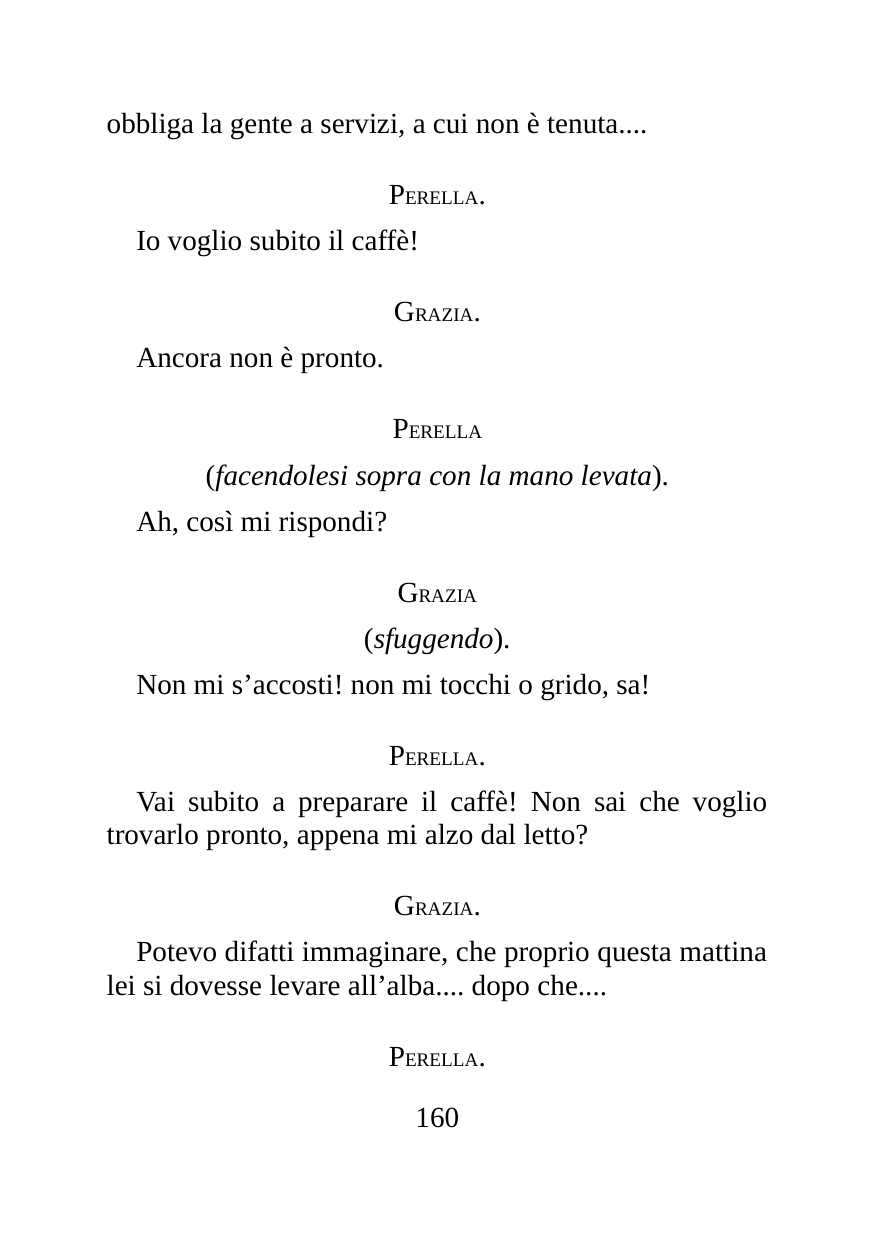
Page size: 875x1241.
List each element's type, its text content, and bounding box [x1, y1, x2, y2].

text Perella. [106, 177, 768, 211]
text Ah, così mi rispondi? [106, 504, 768, 537]
text Perella [106, 412, 768, 445]
text Non mi s’accosti! non mi tocchi o grido, sa! [106, 667, 768, 700]
text Ancora non è pronto. [106, 341, 768, 374]
text Grazia [106, 575, 768, 608]
text obbliga la gente a servizi, a cui non è tenuta.... [106, 106, 768, 140]
text Grazia. [106, 294, 768, 328]
text Grazia. [106, 888, 768, 922]
text Potevo difatti immaginare, che proprio questa mattina lei si dovesse levare all’alba.... dopo che.... [106, 934, 768, 1002]
text Perella. [106, 1039, 768, 1073]
text Vai subito a preparare il caffè! Non sai che voglio trovarlo pronto, appena mi alzo dal letto? [106, 784, 768, 851]
text (facendolesi sopra con la mano levata). [106, 458, 768, 491]
text Perella. [106, 738, 768, 771]
text (sfuggendo). [106, 621, 768, 654]
text Io voglio subito il caffè! [106, 223, 768, 257]
